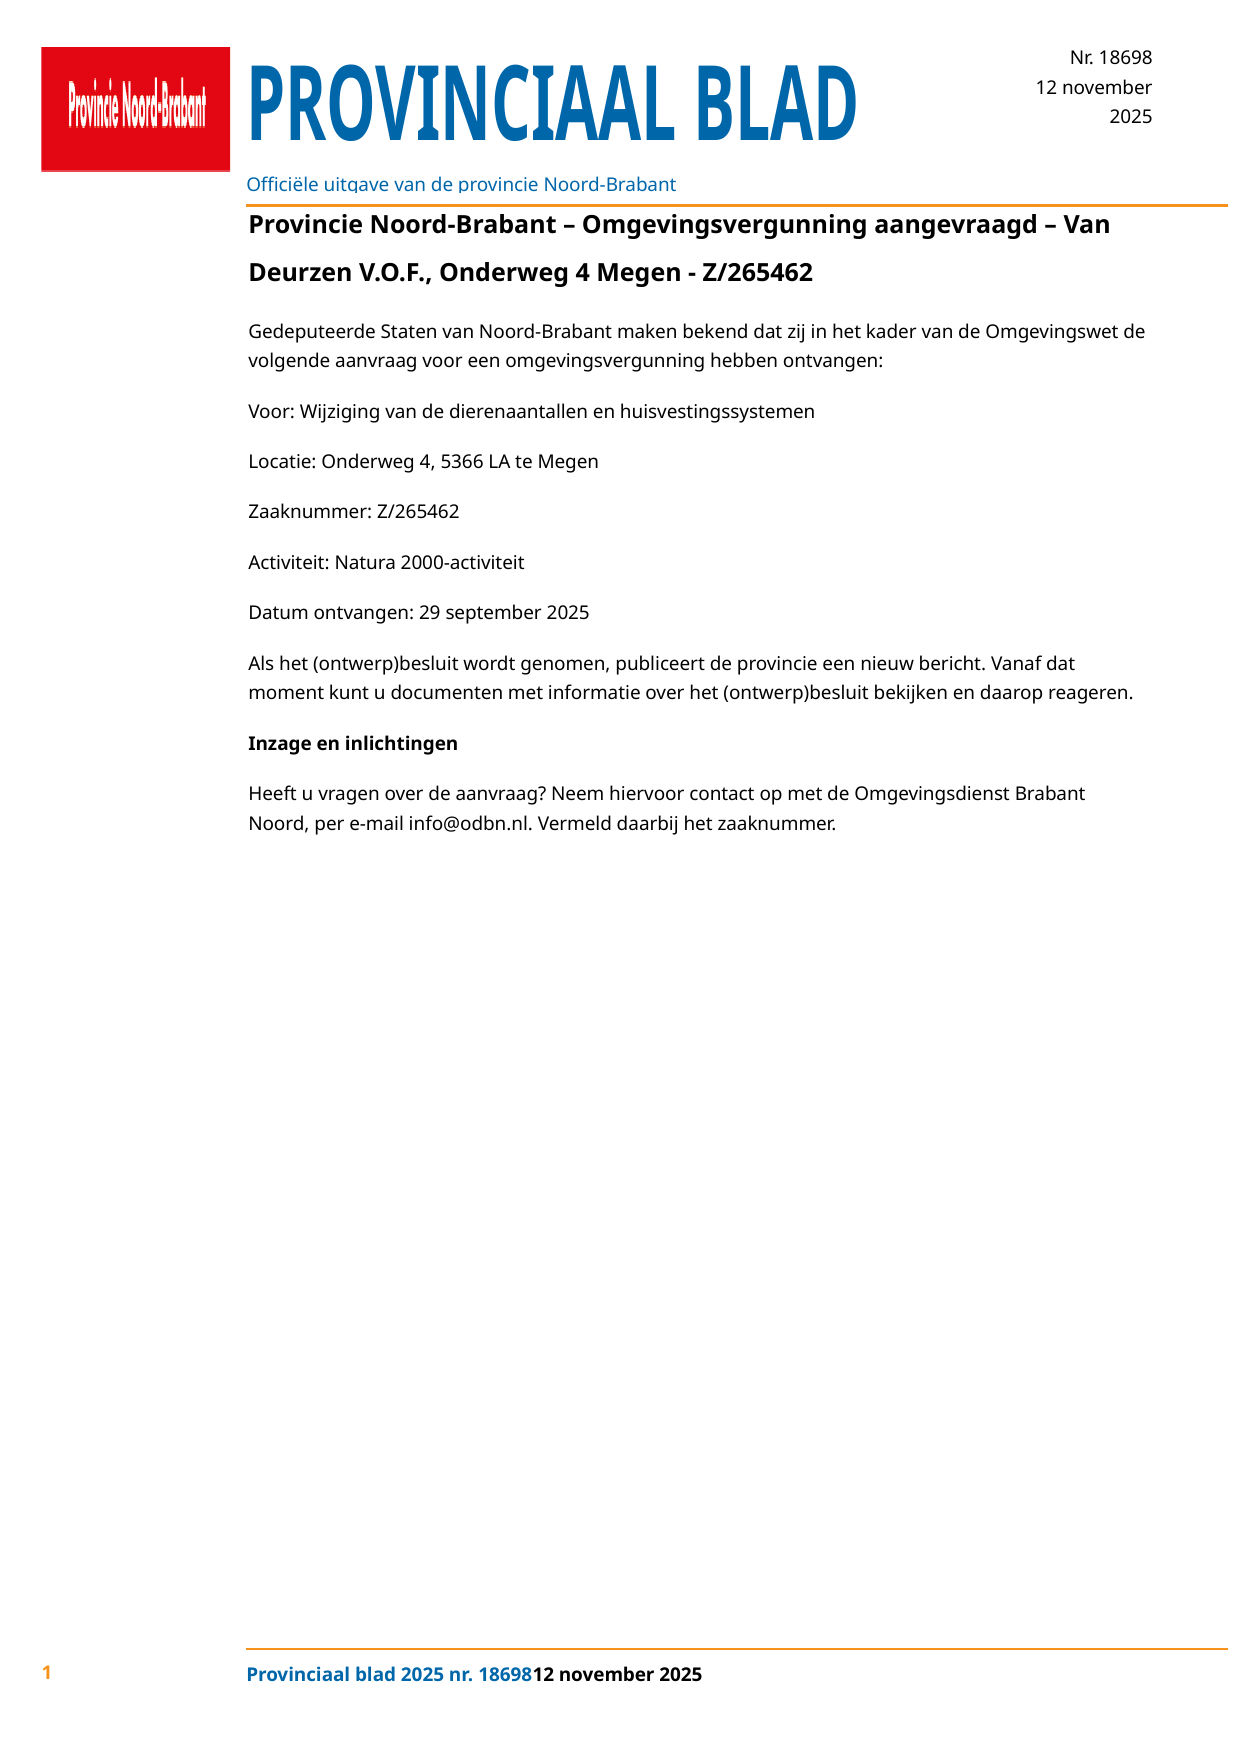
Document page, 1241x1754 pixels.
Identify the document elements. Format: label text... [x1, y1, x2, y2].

text Als het (ontwerp)besluit wordt genomen, publiceert de provincie een nieuw bericht. Vanaf dat moment kunt u documenten met informatie over het (ontwerp)besluit bekijken en daarop reageren. [248, 650, 1152, 705]
text Locatie: Onderweg 4, 5366 LA te Megen [248, 448, 1152, 474]
text Zaaknummer: Z/265462 [248, 499, 1152, 524]
picture [41, 47, 231, 172]
text Voor: Wijziging van de dierenaantallen en huisvestingssystemen [248, 398, 1152, 424]
text Heeft u vragen over de aanvraag? Neem hiervoor contact op met de Omgevingsdienst Brabant Noord, per e-mail info@odbn.nl. Vermeld daarbij het zaaknummer. [248, 780, 1152, 836]
text Datum ontvangen: 29 september 2025 [248, 599, 1152, 625]
text Activiteit: Natura 2000-activiteit [248, 549, 1152, 575]
text Gedeputeerde Staten van Noord-Brabant maken bekend dat zij in het kader van de Omgevingswet de volgende aanvraag voor een omgevingsvergunning hebben ontvangen: [248, 318, 1152, 373]
text Inzage en inlichtingen [248, 730, 1152, 756]
text Provincie Noord-Brabant – Omgevingsvergunning aangevraagd – Van Deurzen V.O.F., Onderweg 4 Megen - Z/265462 [248, 207, 1152, 288]
